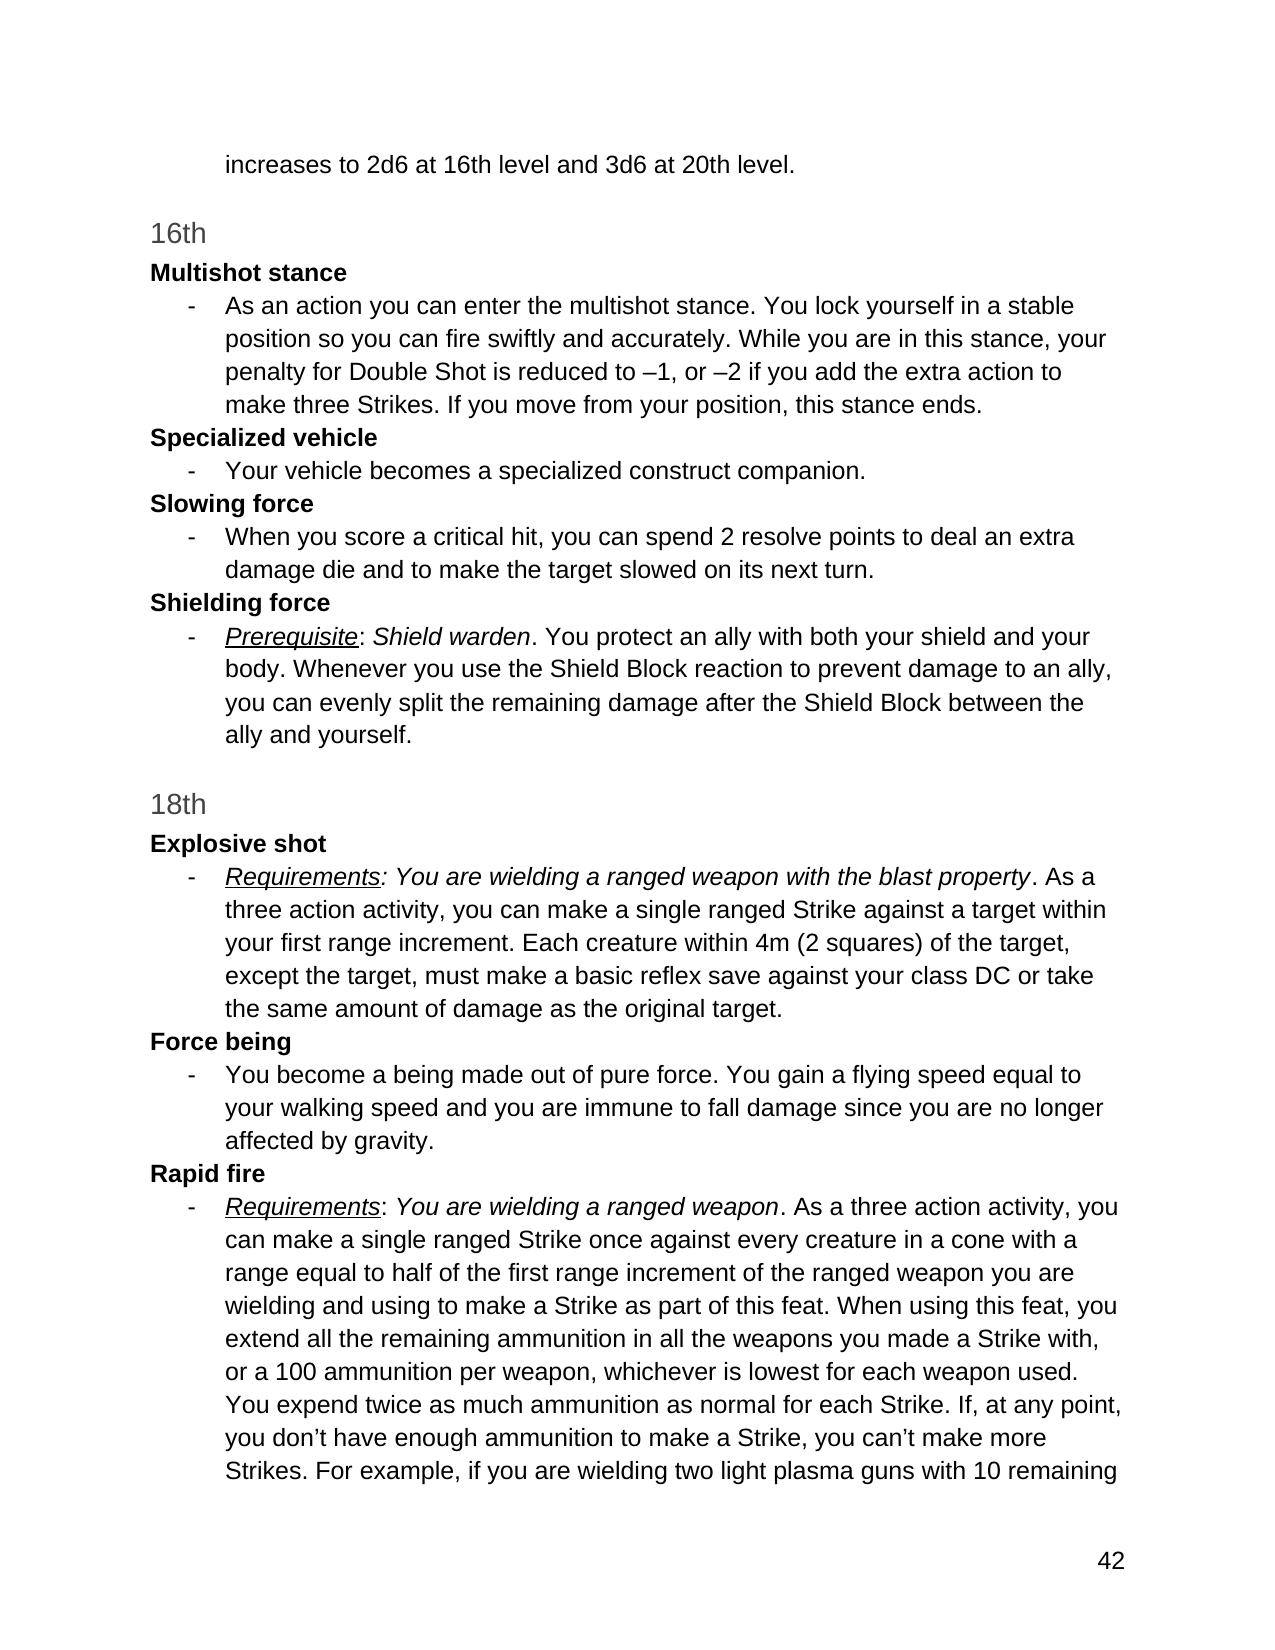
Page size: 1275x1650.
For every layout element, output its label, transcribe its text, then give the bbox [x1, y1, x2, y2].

text Shielding force [150, 588, 1125, 617]
list When you score a critical hit, you can spend 2 resolve points to deal an extra damage die and to make the target slowed on its next turn. [187, 522, 1125, 584]
list Your vehicle becomes a specialized construct companion. [187, 456, 1125, 485]
text Specialized vehicle [150, 423, 1125, 452]
text Force being [150, 1027, 1125, 1056]
text Slowing force [150, 489, 1125, 518]
list Requirements: You are wielding a ranged weapon. As a three action activity, you can make a single ranged Strike once against every creature in a cone with a range equal to half of the first range increment of the ranged weapon you are wielding and using to make a Strike as part of this feat. When using this feat, you extend all the remaining ammunition in all the weapons you made a Strike with, or a 100 ammunition per weapon, whichever is lowest for each weapon used. You expend twice as much ammunition as normal for each Strike. If, at any point, you don’t have enough ammunition to make a Strike, you can’t make more Strikes. For example, if you are wielding two light plasma guns with 10 remaining [187, 1192, 1125, 1485]
text Multishot stance [150, 258, 1125, 287]
text Rapid fire [150, 1159, 1125, 1188]
list Prerequisite: Shield warden. You protect an ally with both your shield and your body. Whenever you use the Shield Block reaction to prevent damage to an ally, you can evenly split the remaining damage after the Shield Block between the ally and yourself. [187, 621, 1125, 749]
subtitle 18th [150, 787, 1125, 820]
text Explosive shot [150, 829, 1125, 857]
subtitle 16th [150, 216, 1125, 250]
list increases to 2d6 at 16th level and 3d6 at 20th level. [187, 150, 1125, 179]
list You become a being made out of pure force. You gain a flying speed equal to your walking speed and you are immune to fall damage since you are no longer affected by gravity. [187, 1060, 1125, 1155]
list Requirements: You are wielding a ranged weapon with the blast property. As a three action activity, you can make a single ranged Strike against a target within your first range increment. Each creature within 4m (2 squares) of the target, except the target, must make a basic reflex save against your class DC or take the same amount of damage as the original target. [187, 862, 1125, 1023]
list As an action you can enter the multishot stance. You lock yourself in a stable position so you can fire swiftly and accurately. While you are in this stance, your penalty for Double Shot is reduced to –1, or –2 if you add the extra action to make three Strikes. If you move from your position, this stance ends. [187, 291, 1125, 419]
